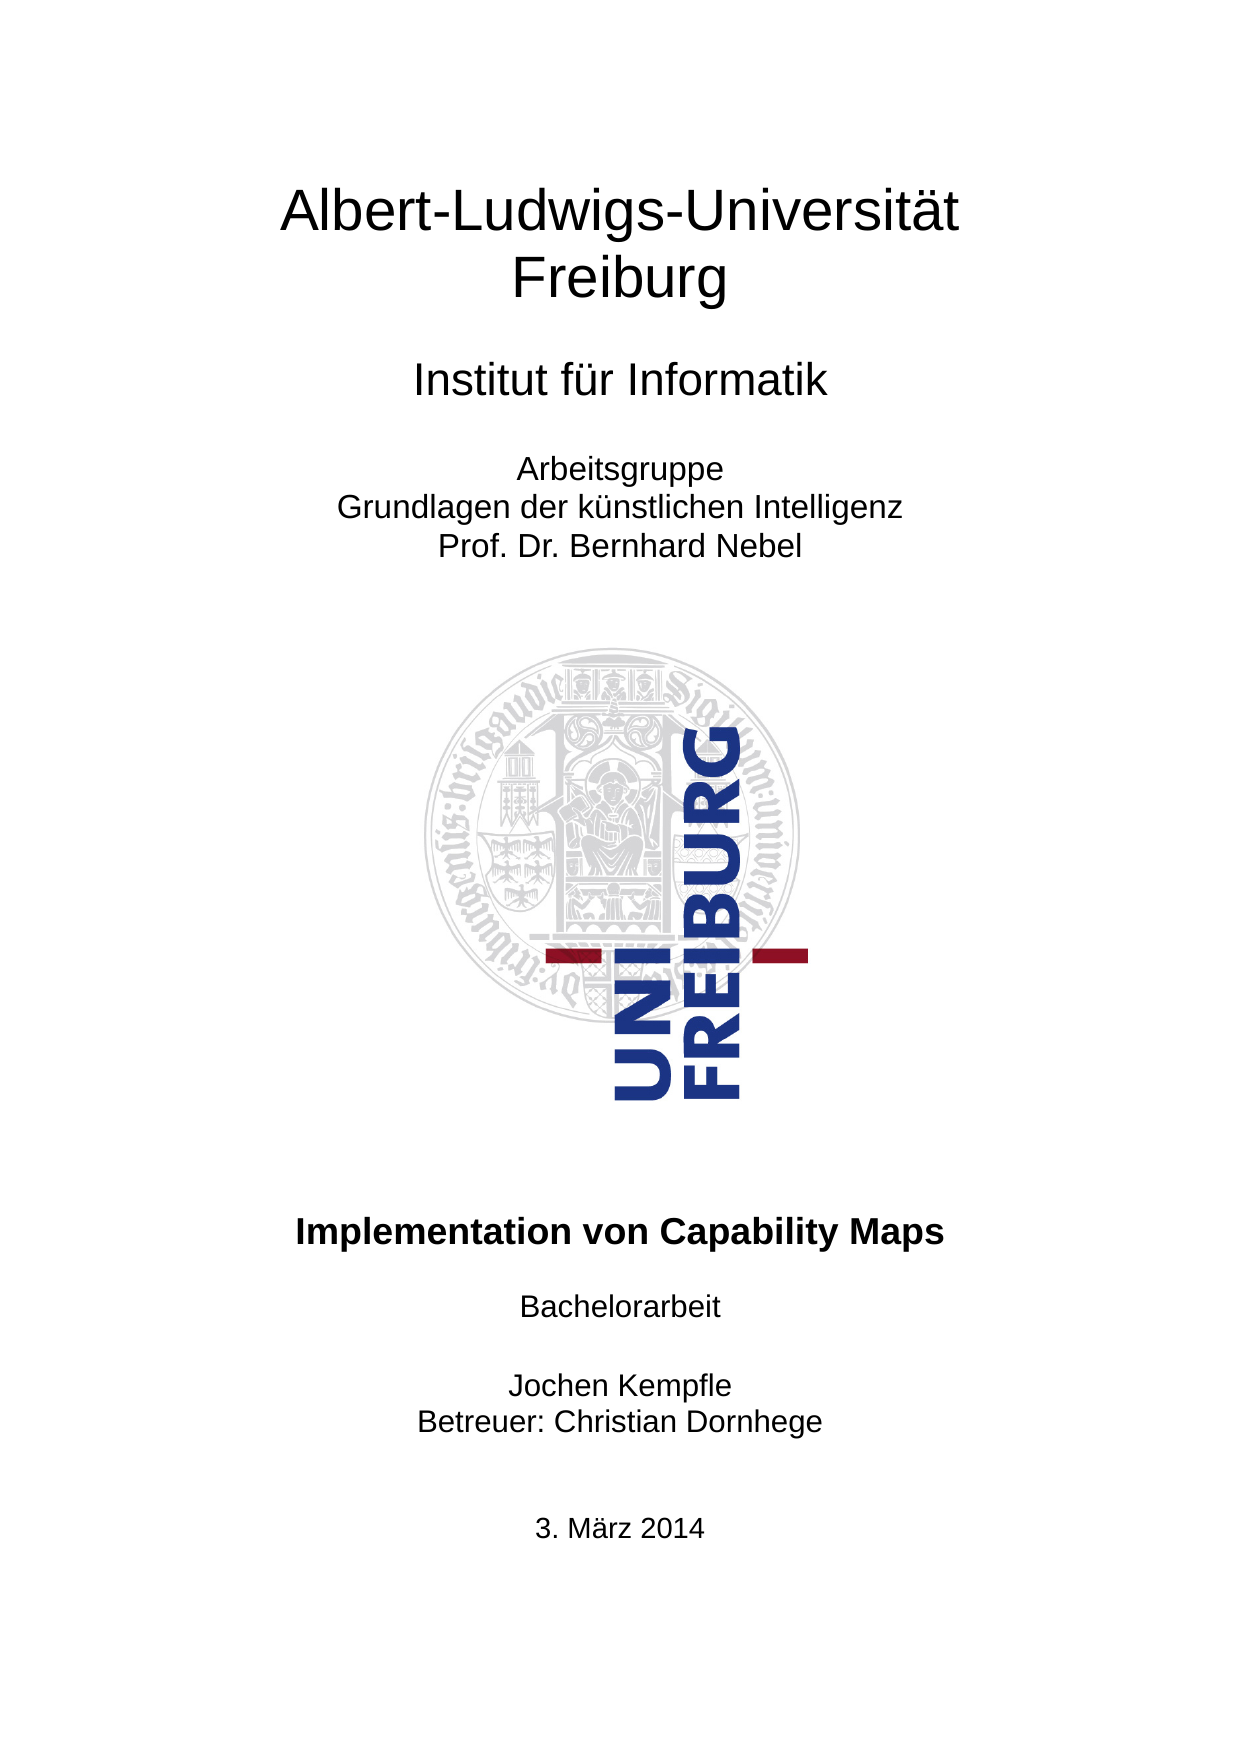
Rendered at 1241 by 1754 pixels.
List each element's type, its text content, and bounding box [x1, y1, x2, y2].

text Jochen Kempfle [118, 1367, 1122, 1403]
text Prof. Dr. Bernhard Nebel [118, 526, 1122, 564]
text Albert-Ludwigs-Universität [118, 176, 1122, 243]
text Implementation von Capability Maps [118, 1209, 1122, 1252]
picture [366, 621, 874, 1123]
text Institut für Informatik [118, 353, 1122, 406]
text Arbeitsgruppe [118, 449, 1122, 487]
text Grundlagen der künstlichen Intelligenz [118, 487, 1122, 526]
text Bachelorarbeit [118, 1288, 1122, 1324]
text Freiburg [118, 243, 1122, 310]
text Betreuer: Christian Dornhege [118, 1403, 1122, 1439]
text 3. März 2014 [118, 1511, 1122, 1544]
